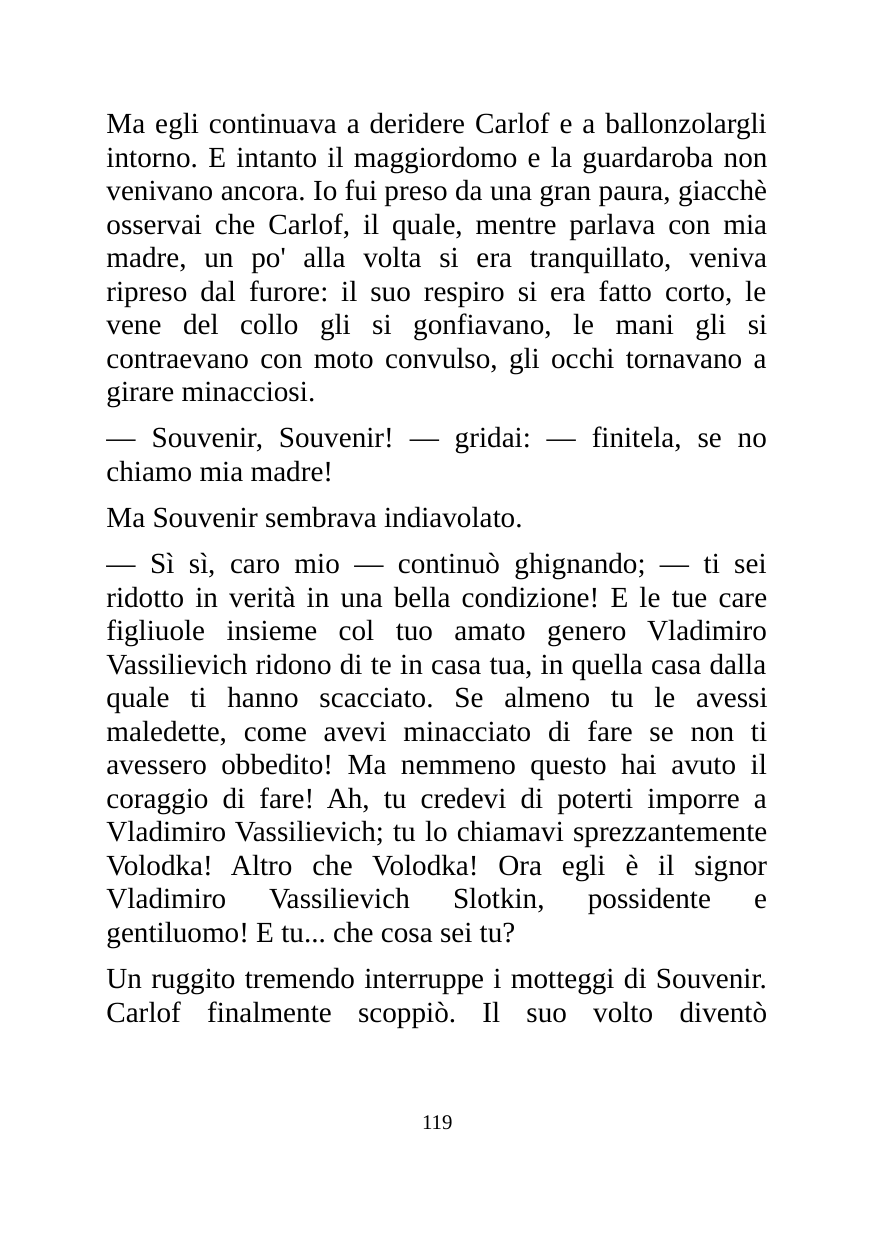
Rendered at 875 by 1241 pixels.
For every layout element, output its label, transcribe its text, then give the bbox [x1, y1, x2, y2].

text Ma egli continuava a deridere Carlof e a ballonzolargli intorno. E intanto il maggiordomo e la guardaroba non venivano ancora. Io fui preso da una gran paura, giacchè osservai che Carlof, il quale, mentre parlava con mia madre, un po' alla volta si era tranquillato, veniva ripreso dal furore: il suo respiro si era fatto corto, le vene del collo gli si gonfiavano, le mani gli si contraevano con moto convulso, gli occhi tornavano a girare minacciosi. [106, 106, 768, 408]
text — Sì sì, caro mio — continuò ghignando; — ti sei ridotto in verità in una bella condizione! E le tue care figliuole insieme col tuo amato genero Vladimiro Vassilievich ridono di te in casa tua, in quella casa dalla quale ti hanno scacciato. Se almeno tu le avessi maledette, come avevi minacciato di fare se non ti avessero obbedito! Ma nemmeno questo hai avuto il coraggio di fare! Ah, tu credevi di poterti imporre a Vladimiro Vassilievich; tu lo chiamavi sprezzantemente Volodka! Altro che Volodka! Ora egli è il signor Vladimiro Vassilievich Slotkin, possidente e gentiluomo! E tu... che cosa sei tu? [106, 546, 768, 949]
text Un ruggito tremendo interruppe i motteggi di Souvenir. Carlof finalmente scoppiò. Il suo volto diventò [106, 961, 768, 1028]
text — Souvenir, Souvenir! — gridai: — finitela, se no chiamo mia madre! [106, 421, 768, 488]
text Ma Souvenir sembrava indiavolato. [106, 500, 768, 534]
